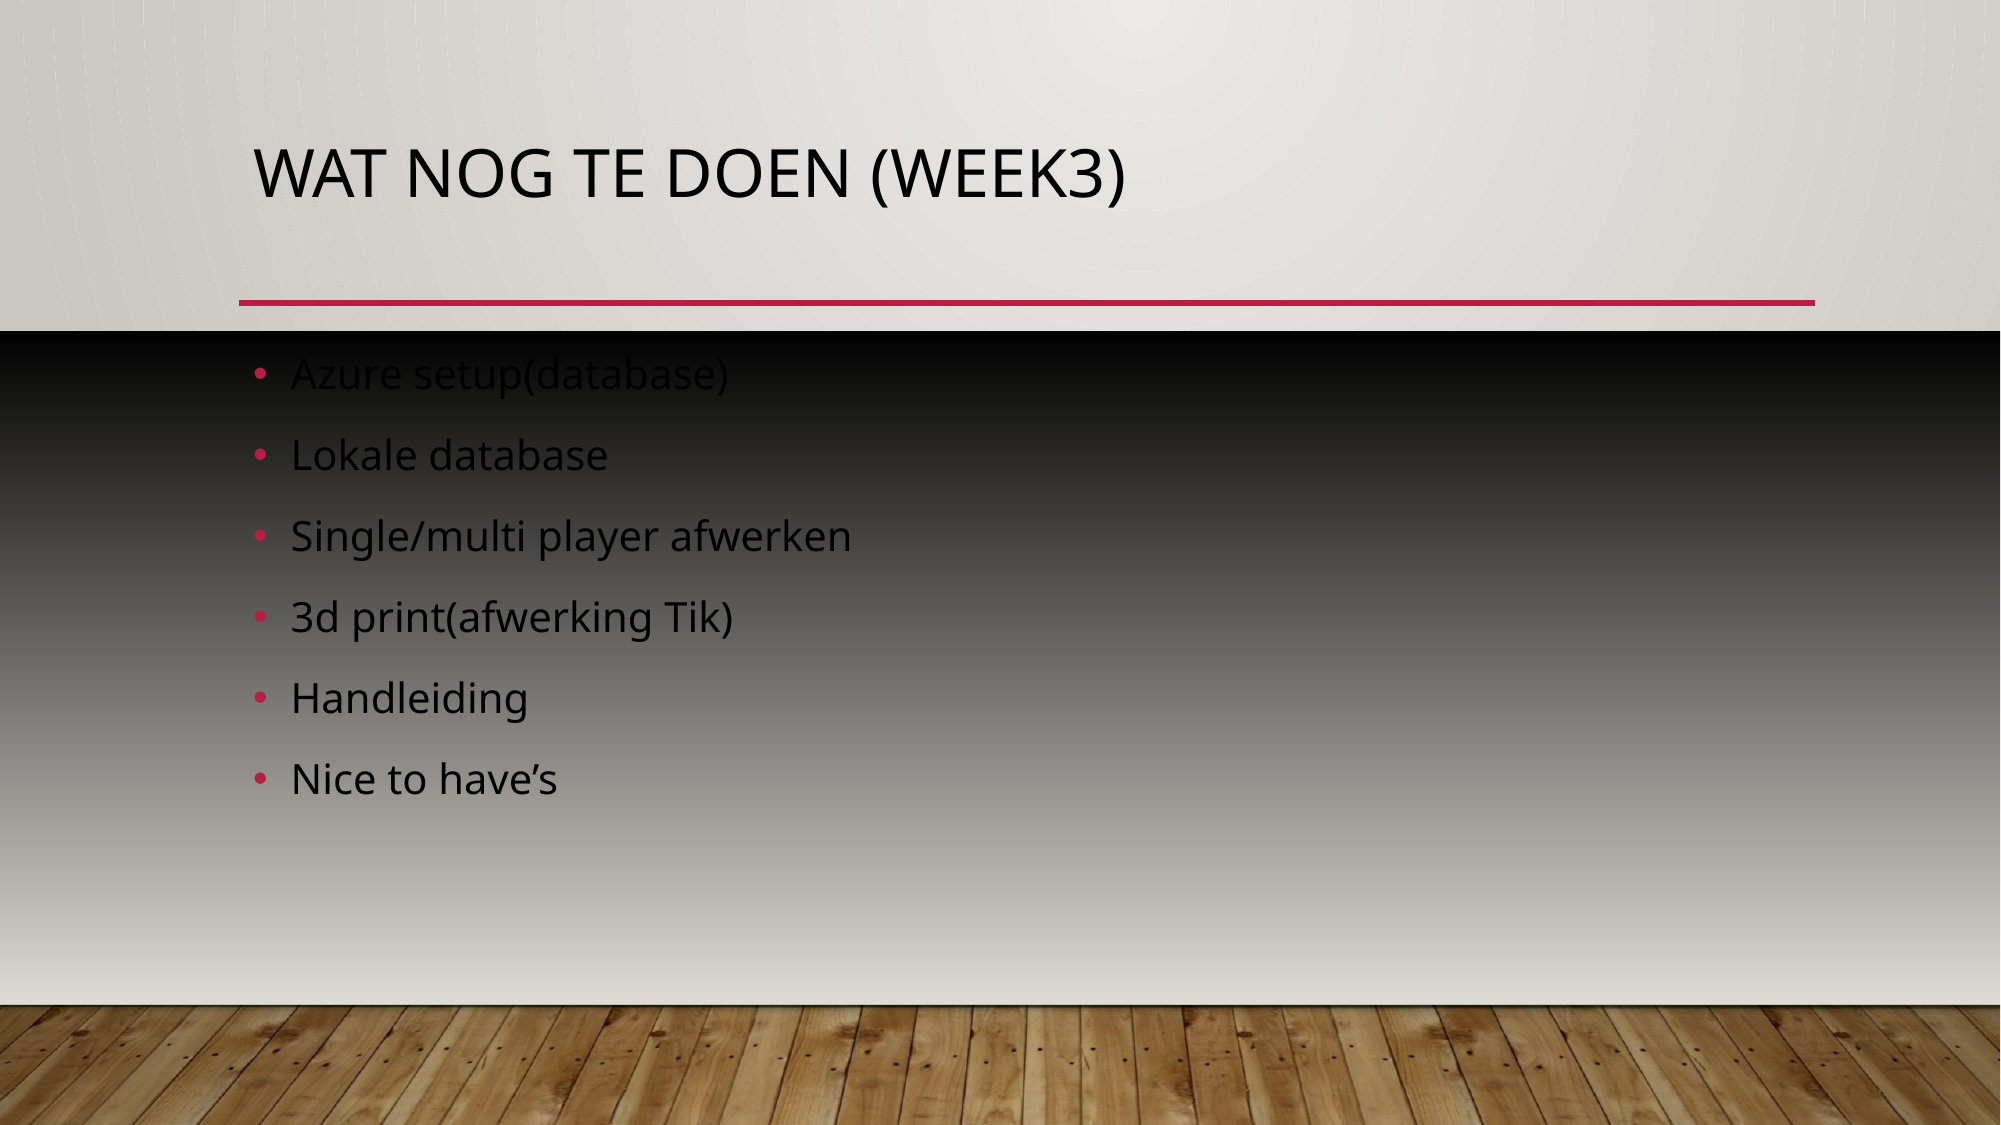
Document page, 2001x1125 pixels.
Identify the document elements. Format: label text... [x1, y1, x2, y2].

list Azure setup(database) Lokale database Single/multi player afwerken 3d print(afwerking Tik) Handleiding Nice to have’s [238, 330, 1814, 897]
title Wat nog te doen (week3) [238, 131, 1814, 305]
